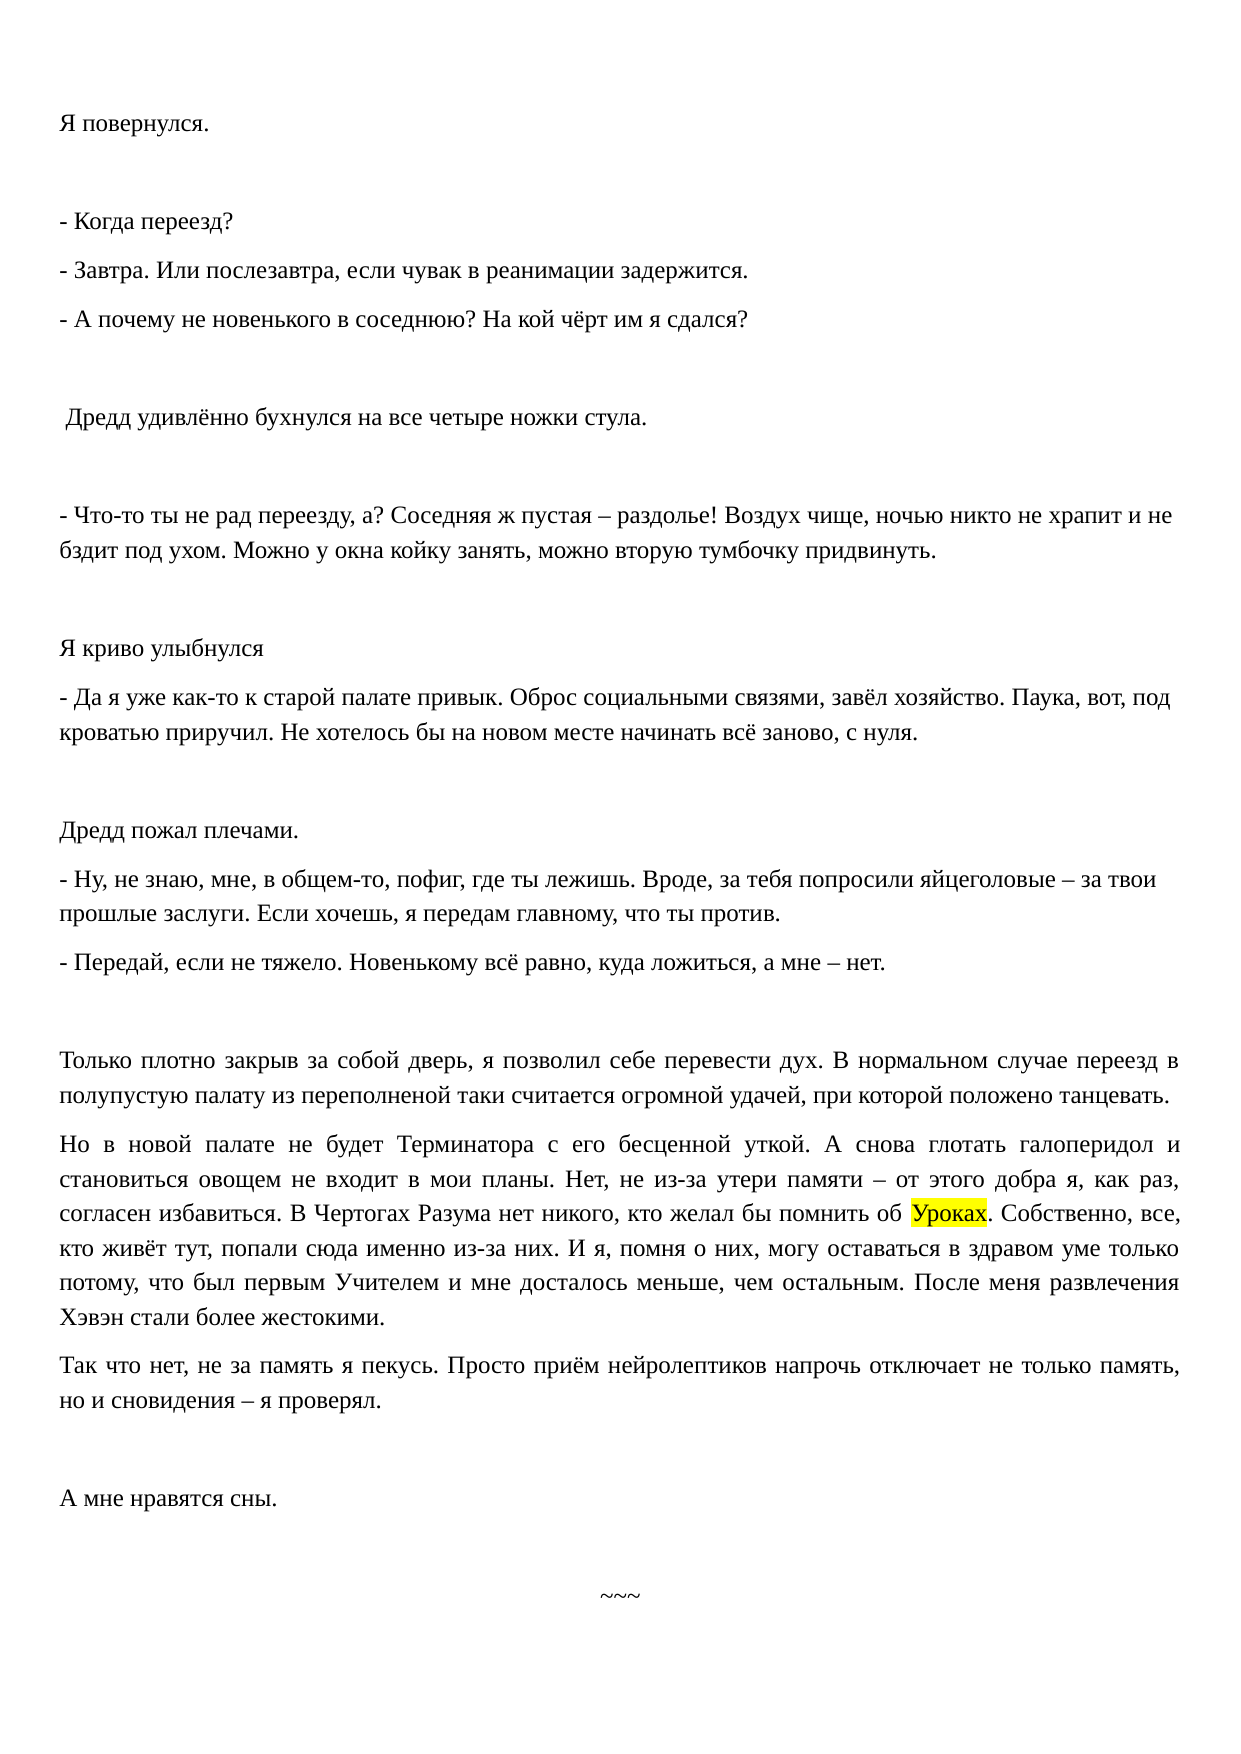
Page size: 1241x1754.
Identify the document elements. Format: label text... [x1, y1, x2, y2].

text Я криво улыбнулся [59, 633, 1181, 662]
text - А почему не новенького в соседнюю? На кой чёрт им я сдался? [59, 304, 1181, 333]
text Я повернулся. [59, 108, 1181, 137]
text Только плотно закрыв за собой дверь, я позволил себе перевести дух. В нормальном случае переезд в полупустую палату из переполненой таки считается огромной удачей, при которой положено танцевать. [59, 1046, 1181, 1109]
text - Передай, если не тяжело. Новенькому всё равно, куда ложиться, а мне – нет. [59, 947, 1181, 976]
text ~~~ [59, 1581, 1181, 1610]
text - Когда переезд? [59, 206, 1181, 235]
text Но в новой палате не будет Терминатора с его бесценной уткой. А снова глотать галоперидол и становиться овощем не входит в мои планы. Нет, не из-за утери памяти – от этого добра я, как раз, согласен избавиться. В Чертогах Разума нет никого, кто желал бы помнить об Уроках. Собственно, все, кто живёт тут, попали сюда именно из-за них. И я, помня о них, могу оставаться в здравом уме только потому, что был первым Учителем и мне досталось меньше, чем остальным. После меня развлечения Хэвэн стали более жестокими. [59, 1129, 1181, 1330]
text Дредд пожал плечами. [59, 815, 1181, 844]
text Так что нет, не за память я пекусь. Просто приём нейролептиков напрочь отключает не только память, но и сновидения – я проверял. [59, 1351, 1181, 1414]
text - Ну, не знаю, мне, в общем-то, пофиг, где ты лежишь. Вроде, за тебя попросили яйцеголовые – за твои прошлые заслуги. Если хочешь, я передам главному, что ты против. [59, 864, 1181, 927]
text Дредд удивлённо бухнулся на все четыре ножки стула. [59, 402, 1181, 431]
text - Да я уже как-то к старой палате привык. Оброс социальными связями, завёл хозяйство. Паука, вот, под кроватью приручил. Не хотелось бы на новом месте начинать всё заново, с нуля. [59, 682, 1181, 746]
text А мне нравятся сны. [59, 1483, 1181, 1512]
text - Что-то ты не рад переезду, а? Соседняя ж пустая – раздолье! Воздух чище, ночью никто не храпит и не бздит под ухом. Можно у окна койку занять, можно вторую тумбочку придвинуть. [59, 501, 1181, 564]
text - Завтра. Или послезавтра, если чувак в реанимации задержится. [59, 255, 1181, 284]
